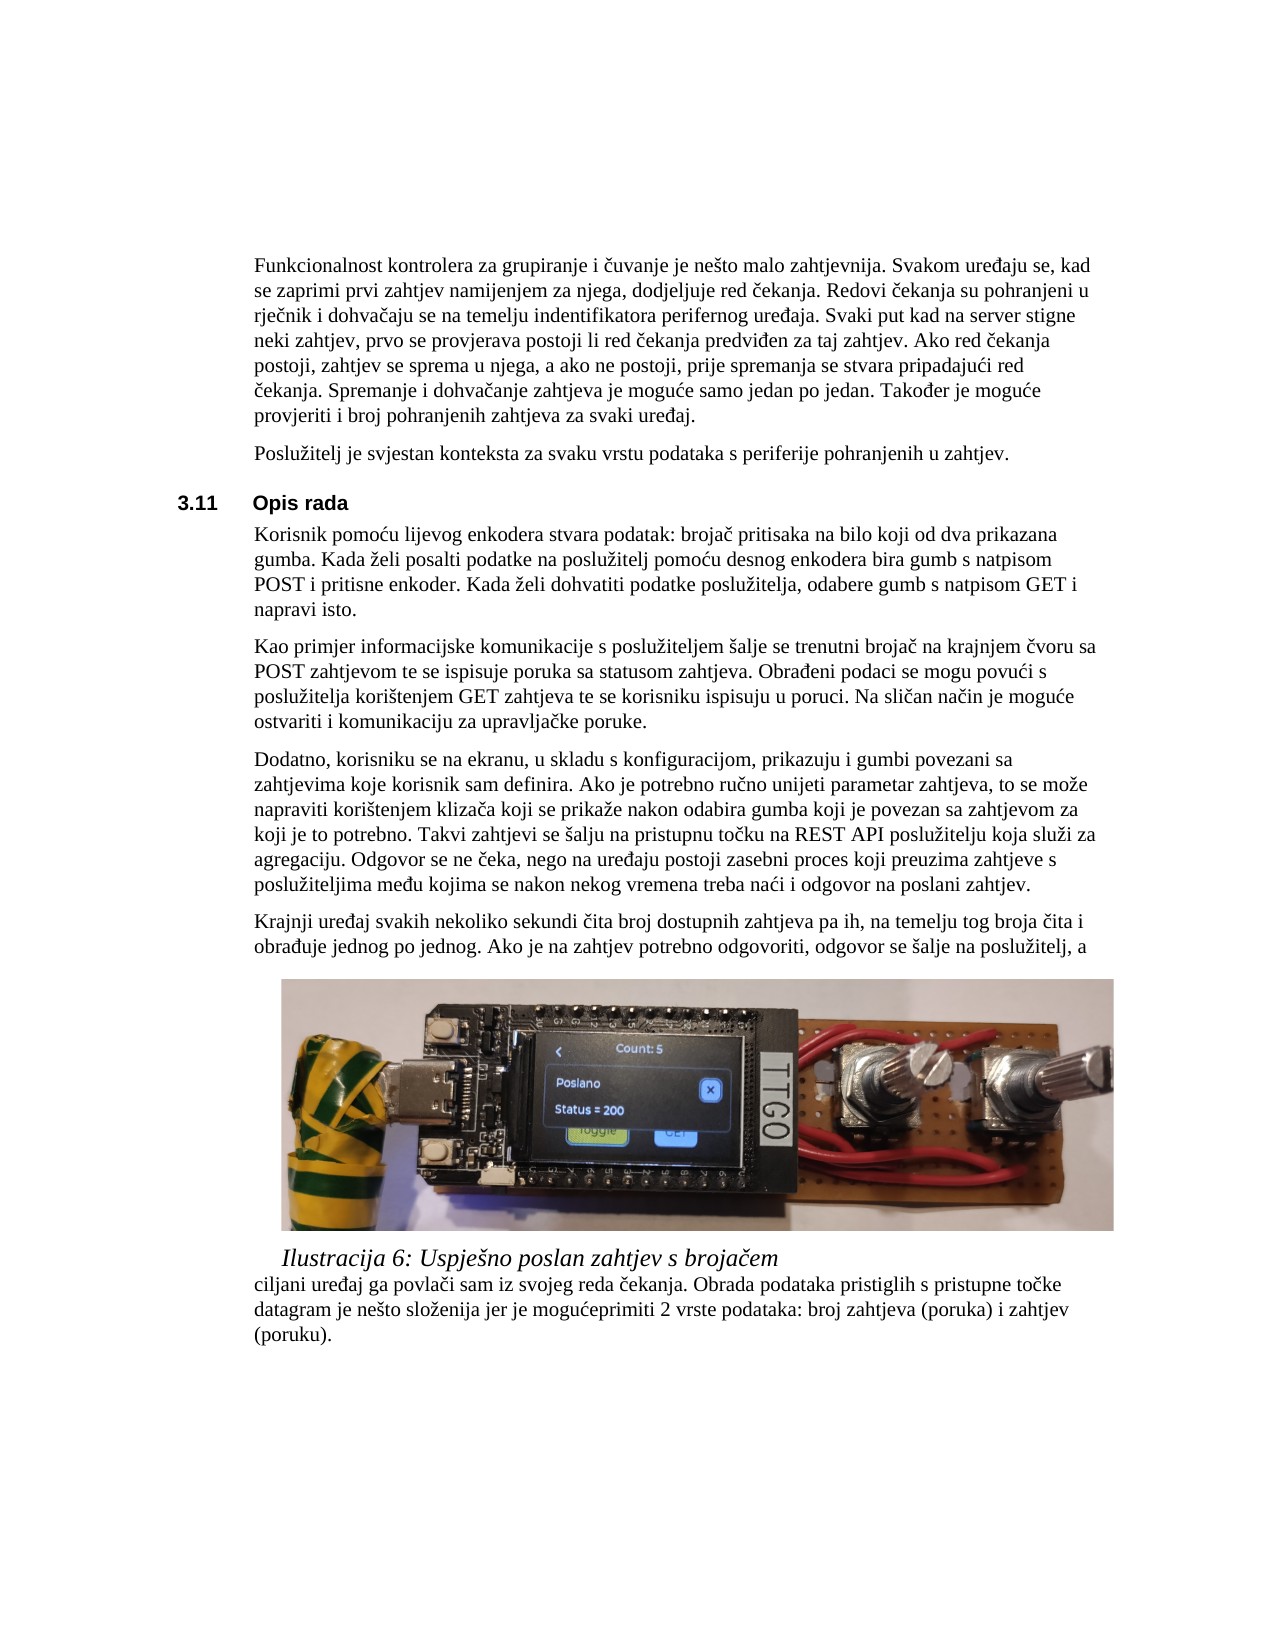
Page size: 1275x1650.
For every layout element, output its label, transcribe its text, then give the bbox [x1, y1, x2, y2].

text Korisnik pomoću lijevog enkodera stvara podatak: brojač pritisaka na bilo koji od dva prikazana gumba. Kada želi posalti podatke na poslužitelj pomoću desnog enkodera bira gumb s natpisom POST i pritisne enkoder. Kada želi dohvatiti podatke poslužitelja, odabere gumb s natpisom GET i napravi isto. [254, 521, 1098, 621]
text Ilustracija 6: Uspješno poslan zahtjev s brojačem [281, 1152, 1114, 1272]
text Funkcionalnost kontrolera za grupiranje i čuvanje je nešto malo zahtjevnija. Svakom uređaju se, kad se zaprimi prvi zahtjev namijenjem za njega, dodjeljuje red čekanja. Redovi čekanja su pohranjeni u rječnik i dohvačaju se na temelju indentifikatora perifernog uređaja. Svaki put kad na server stigne neki zahtjev, prvo se provjerava postoji li red čekanja predviđen za taj zahtjev. Ako red čekanja postoji, zahtjev se sprema u njega, a ako ne postoji, prije spremanja se stvara pripadajući red čekanja. Spremanje i dohvačanje zahtjeva je moguće samo jedan po jedan. Također je moguće provjeriti i broj pohranjenih zahtjeva za svaki uređaj. [254, 252, 1098, 427]
text Krajnji uređaj svakih nekoliko sekundi čita broj dostupnih zahtjeva pa ih, na temelju tog broja čita i obrađuje jednog po jednog. Ako je na zahtjev potrebno odgovoriti, odgovor se šalje na poslužitelj, a ciljani uređaj ga povlači sam iz svojeg reda čekanja. Obrada podataka pristiglih s pristupne točke datagram je nešto složenija jer je mogućeprimiti 2 vrste podataka: broj zahtjeva (poruka) i zahtjev (poruku). [254, 908, 1098, 1346]
picture [281, 1073, 1114, 1152]
text Dodatno, korisniku se na ekranu, u skladu s konfiguracijom, prikazuju i gumbi povezani sa zahtjevima koje korisnik sam definira. Ako je potrebno ručno unijeti parametar zahtjeva, to se može napraviti korištenjem klizača koji se prikaže nakon odabira gumba koji je povezan sa zahtjevom za koji je to potrebno. Takvi zahtjevi se šalju na pristupnu točku na REST API poslužitelju koja služi za agregaciju. Odgovor se ne čeka, nego na uređaju postoji zasebni proces koji preuzima zahtjeve s poslužiteljima među kojima se nakon nekog vremena treba naći i odgovor na poslani zahtjev. [254, 746, 1098, 896]
subtitle Opis rada [177, 490, 1098, 515]
text Poslužitelj je svjestan konteksta za svaku vrstu podataka s periferije pohranjenih u zahtjev. [254, 440, 1098, 465]
text [281, 979, 1114, 1073]
text Kao primjer informacijske komunikacije s poslužiteljem šalje se trenutni brojač na krajnjem čvoru sa POST zahtjevom te se ispisuje poruka sa statusom zahtjeva. Obrađeni podaci se mogu povući s poslužitelja korištenjem GET zahtjeva te se korisniku ispisuju u poruci. Na sličan način je moguće ostvariti i komunikaciju za upravljačke poruke. [254, 633, 1098, 733]
